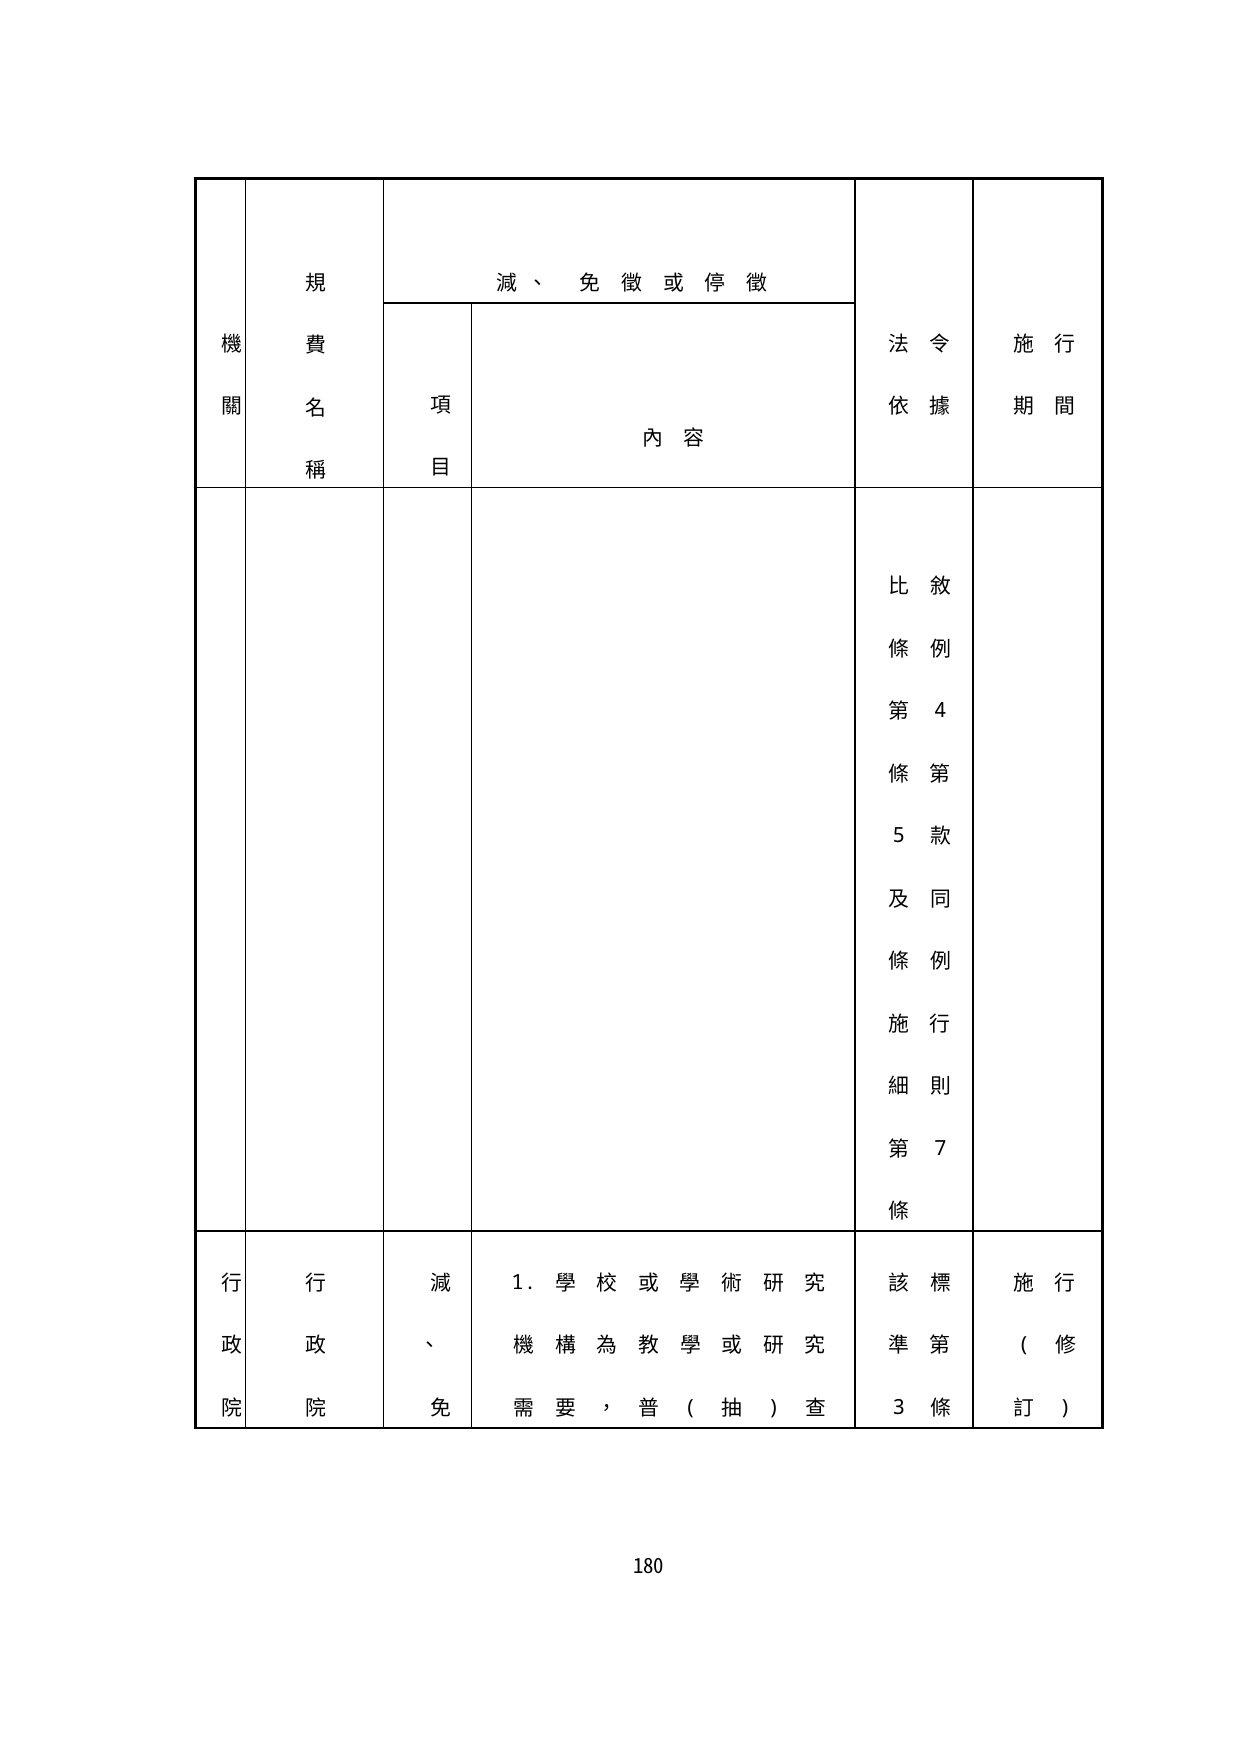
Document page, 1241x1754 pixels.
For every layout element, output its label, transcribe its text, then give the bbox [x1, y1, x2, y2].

table_cell [472, 488, 854, 1230]
table_cell [197, 488, 245, 1230]
table_cell 1.學校或學術研究機構為教學或研究需要，普(抽)查 [472, 1232, 854, 1427]
table_cell 該標準第3條 [856, 1232, 972, 1427]
table_cell 項目 [384, 304, 471, 487]
table_header 機關 [197, 180, 245, 487]
table_header 法令依據 [856, 180, 972, 487]
table_cell 施行(修訂) [974, 1232, 1101, 1427]
table_header 規費名稱 [246, 180, 383, 487]
table_cell 比敘條例第4條第5款及同條例施行細則第7條 [856, 488, 972, 1230]
table_cell 內容 [472, 304, 854, 487]
table_header 減、免徵或停徵 [384, 180, 854, 302]
table_cell [974, 488, 1101, 1230]
table_cell 行政院 [197, 1232, 245, 1427]
table_cell [246, 488, 383, 1230]
table_cell [384, 488, 471, 1230]
table_header 施行期間 [974, 180, 1101, 487]
table_cell 減、免 [384, 1232, 471, 1427]
table_cell 行政院 [246, 1232, 383, 1427]
